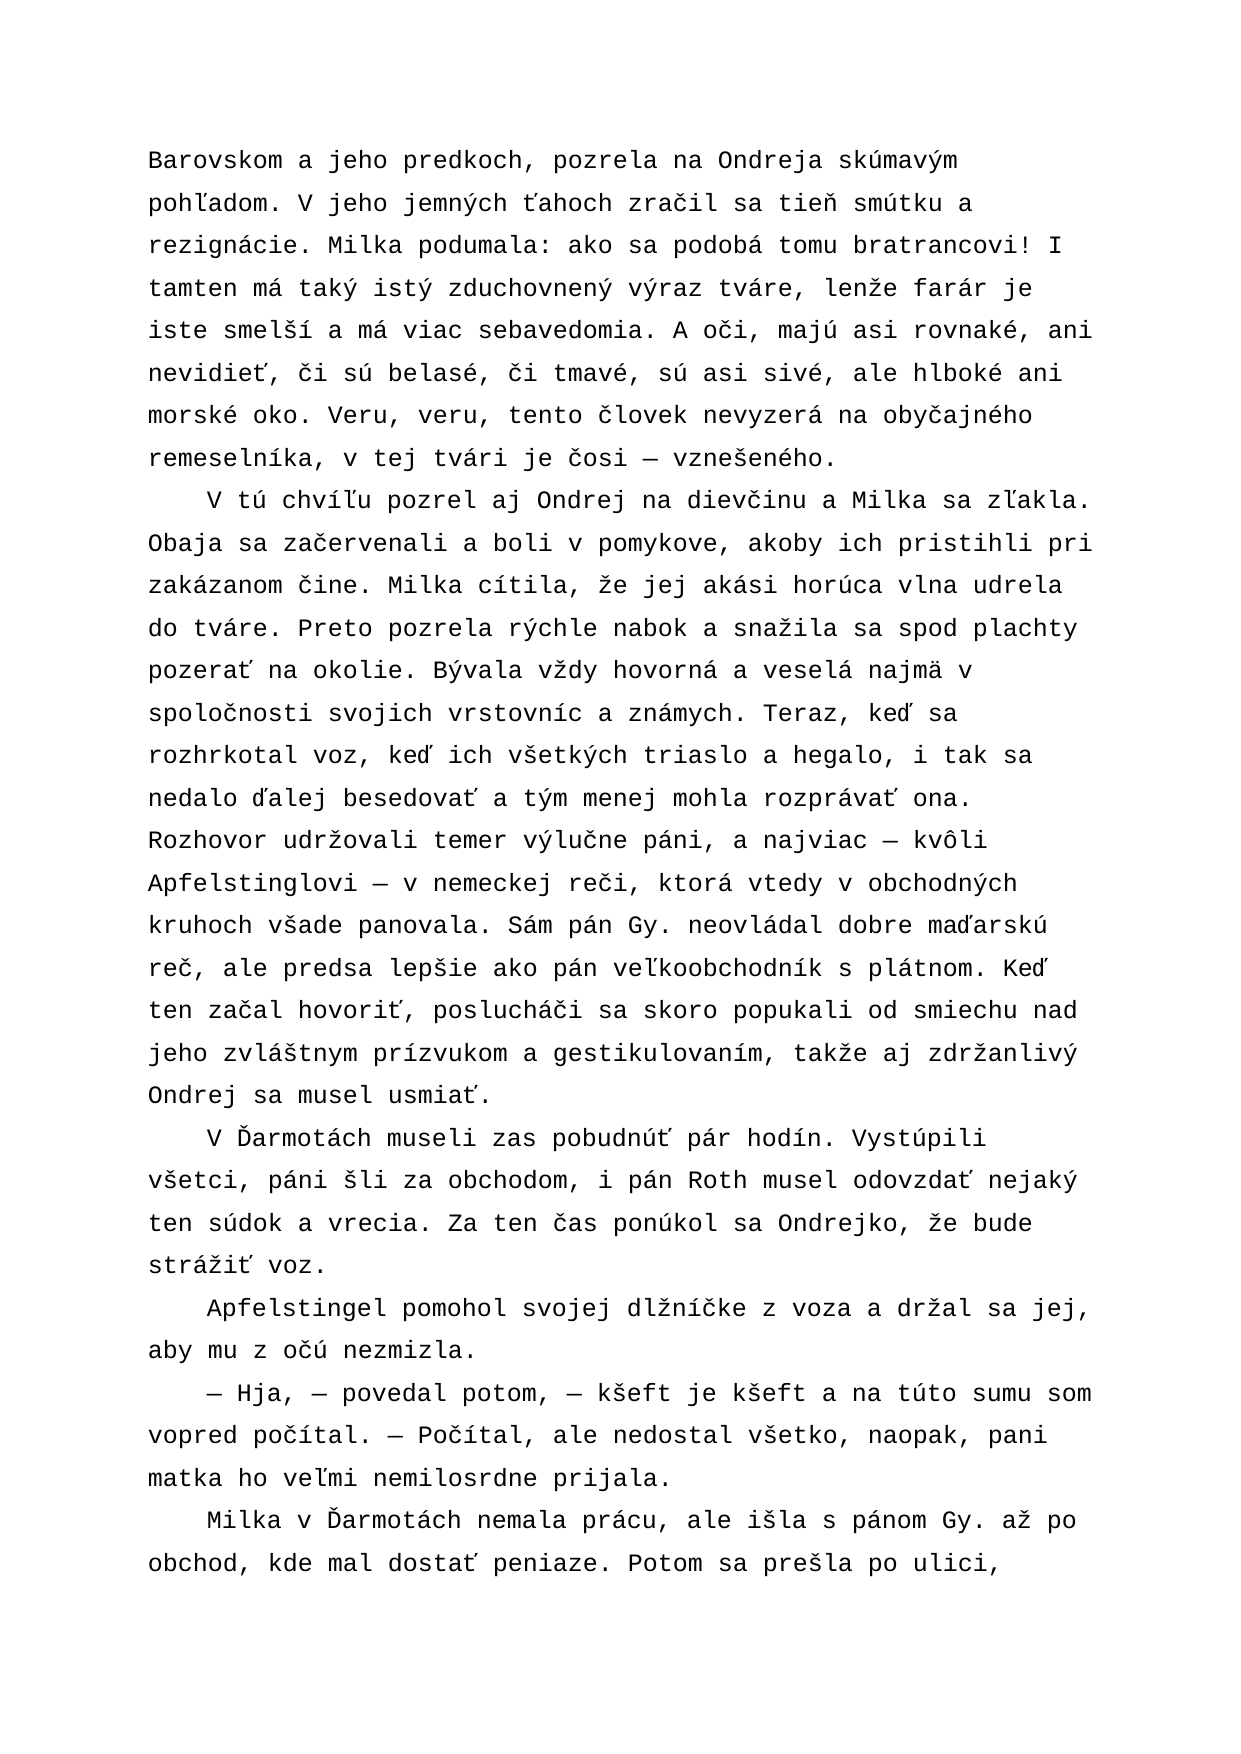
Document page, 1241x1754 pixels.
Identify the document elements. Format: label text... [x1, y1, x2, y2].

text Milka v Ďarmotách nemala prácu, ale išla s pánom Gy. až po obchod, kde mal dostať peniaze. Potom sa prešla po ulici, [148, 1508, 1093, 1578]
text Barovskom a jeho predkoch, pozrela na Ondreja skúmavým pohľadom. V jeho jemných ťahoch zračil sa tieň smútku a rezignácie. Milka podumala: ako sa podobá tomu bratrancovi! I tamten má taký istý zduchovnený výraz tváre, lenže farár je iste smelší a má viac sebavedomia. A oči, majú asi rovnaké, ani nevidieť, či sú belasé, či tmavé, sú asi sivé, ale hlboké ani morské oko. Veru, veru, tento človek nevyzerá na obyčajného remeselníka, v tej tvári je čosi — vznešeného. [148, 148, 1093, 473]
text — Hja, — povedal potom, — kšeft je kšeft a na túto sumu som vopred počítal. — Počítal, ale nedostal všetko, naopak, pani matka ho veľmi nemilosrdne prijala. [148, 1380, 1093, 1493]
text V tú chvíľu pozrel aj Ondrej na dievčinu a Milka sa zľakla. Obaja sa začervenali a boli v pomykove, akoby ich pristihli pri zakázanom čine. Milka cítila, že jej akási horúca vlna udrela do tváre. Preto pozrela rýchle nabok a snažila sa spod plachty pozerať na okolie. Bývala vždy hovorná a veselá najmä v spoločnosti svojich vrstovníc a známych. Teraz, keď sa rozhrkotal voz, keď ich všetkých triaslo a hegalo, i tak sa nedalo ďalej besedovať a tým menej mohla rozprávať ona. Rozhovor udržovali temer výlučne páni, a najviac — kvôli Apfelstinglovi — v nemeckej reči, ktorá vtedy v obchodných kruhoch všade panovala. Sám pán Gy. neovládal dobre maďarskú reč, ale predsa lepšie ako pán veľkoobchodník s plátnom. Keď ten začal hovoriť, poslucháči sa skoro popukali od smiechu nad jeho zvláštnym prízvukom a gestikulovaním, takže aj zdržanlivý Ondrej sa musel usmiať. [148, 488, 1093, 1111]
text V Ďarmotách museli zas pobudnúť pár hodín. Vystúpili všetci, páni šli za obchodom, i pán Roth musel odovzdať nejaký ten súdok a vrecia. Za ten čas ponúkol sa Ondrejko, že bude strážiť voz. [148, 1125, 1093, 1281]
text Apfelstingel pomohol svojej dlžníčke z voza a držal sa jej, aby mu z očú nezmizla. [148, 1295, 1093, 1366]
